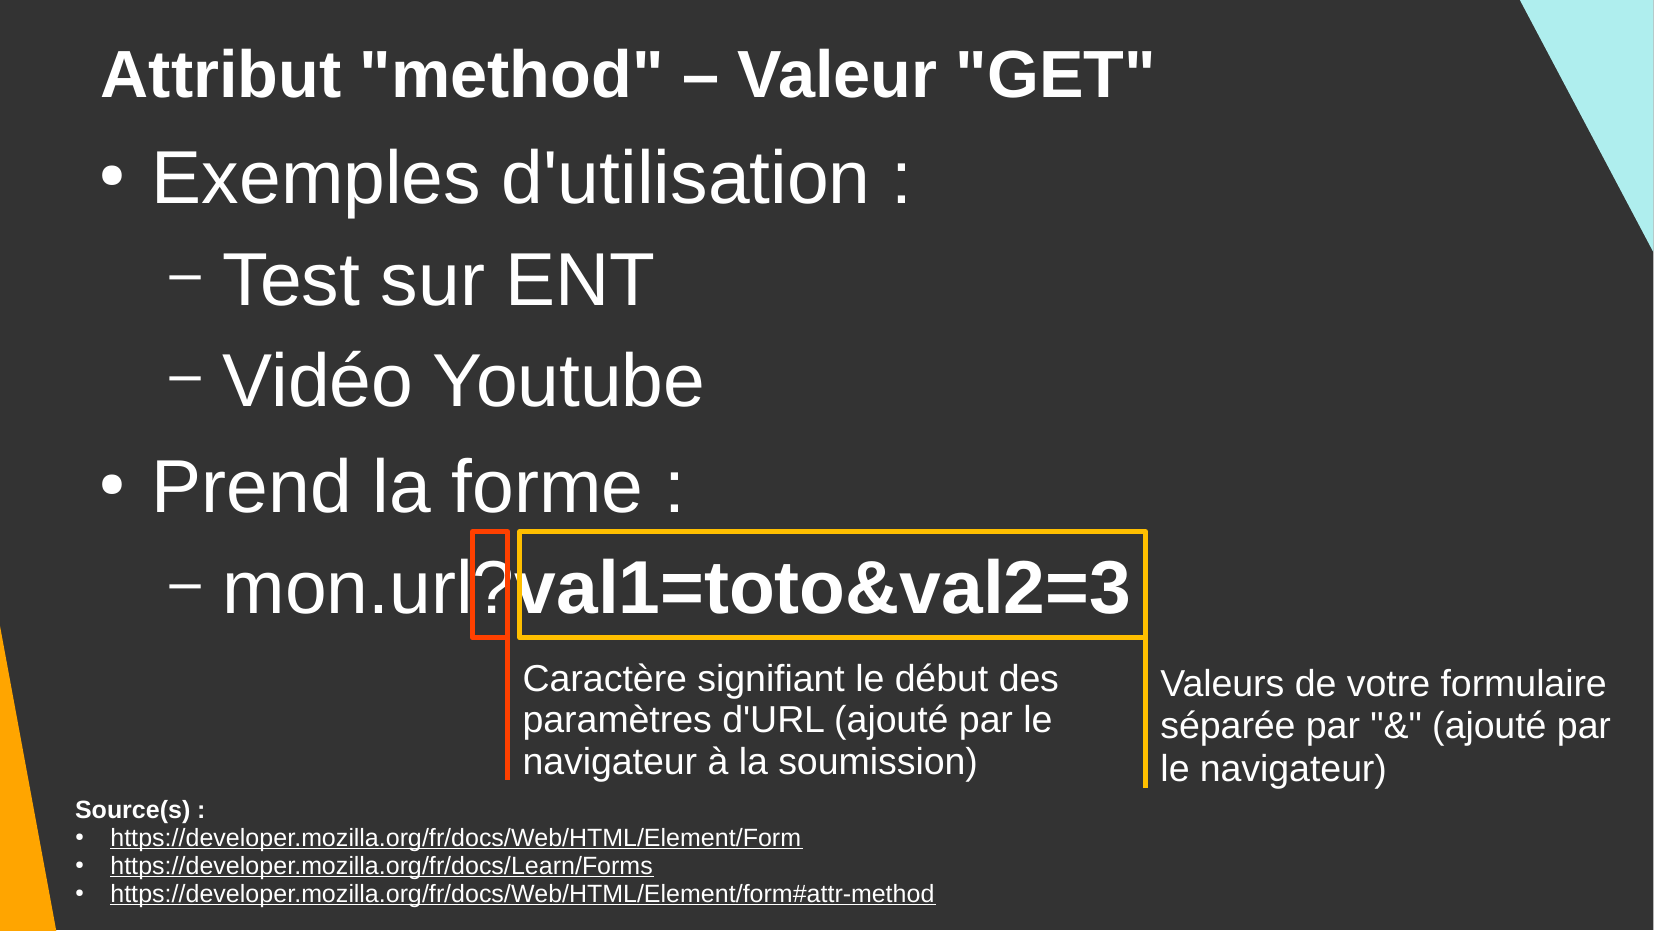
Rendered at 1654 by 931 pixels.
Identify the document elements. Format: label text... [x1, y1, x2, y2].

text_box [0, 625, 57, 931]
text_box Caractère signifiant le début des paramètres d'URL (ajouté par le navigateur à la soumission) [507, 649, 1123, 788]
text_box Source(s) : https://developer.mozilla.org/fr/docs/Web/HTML/Element/Form https://developer.mozilla.org/fr/docs/Learn/Forms https://developer.mozilla.org/fr/docs/Web/HTML/Element/form#attr-method [60, 788, 1546, 916]
list Exemples d'utilisation : Test sur ENT Vidéo Youtube Prend la forme : mon.url?val1=toto&val2=3 [475, 534, 505, 635]
list Exemples d'utilisation : Test sur ENT Vidéo Youtube Prend la forme : mon.url?val1=toto&val2=3 [522, 534, 1143, 635]
title Attribut "method" – Valeur "GET" [82, 37, 1571, 114]
text_box Valeurs de votre formulaire séparée par "&" (ajouté par le navigateur) [1148, 655, 1630, 797]
list Exemples d'utilisation : Test sur ENT Vidéo Youtube Prend la forme : mon.url?val1=toto&val2=3 [80, 135, 1605, 674]
text_box [1519, 0, 1654, 254]
